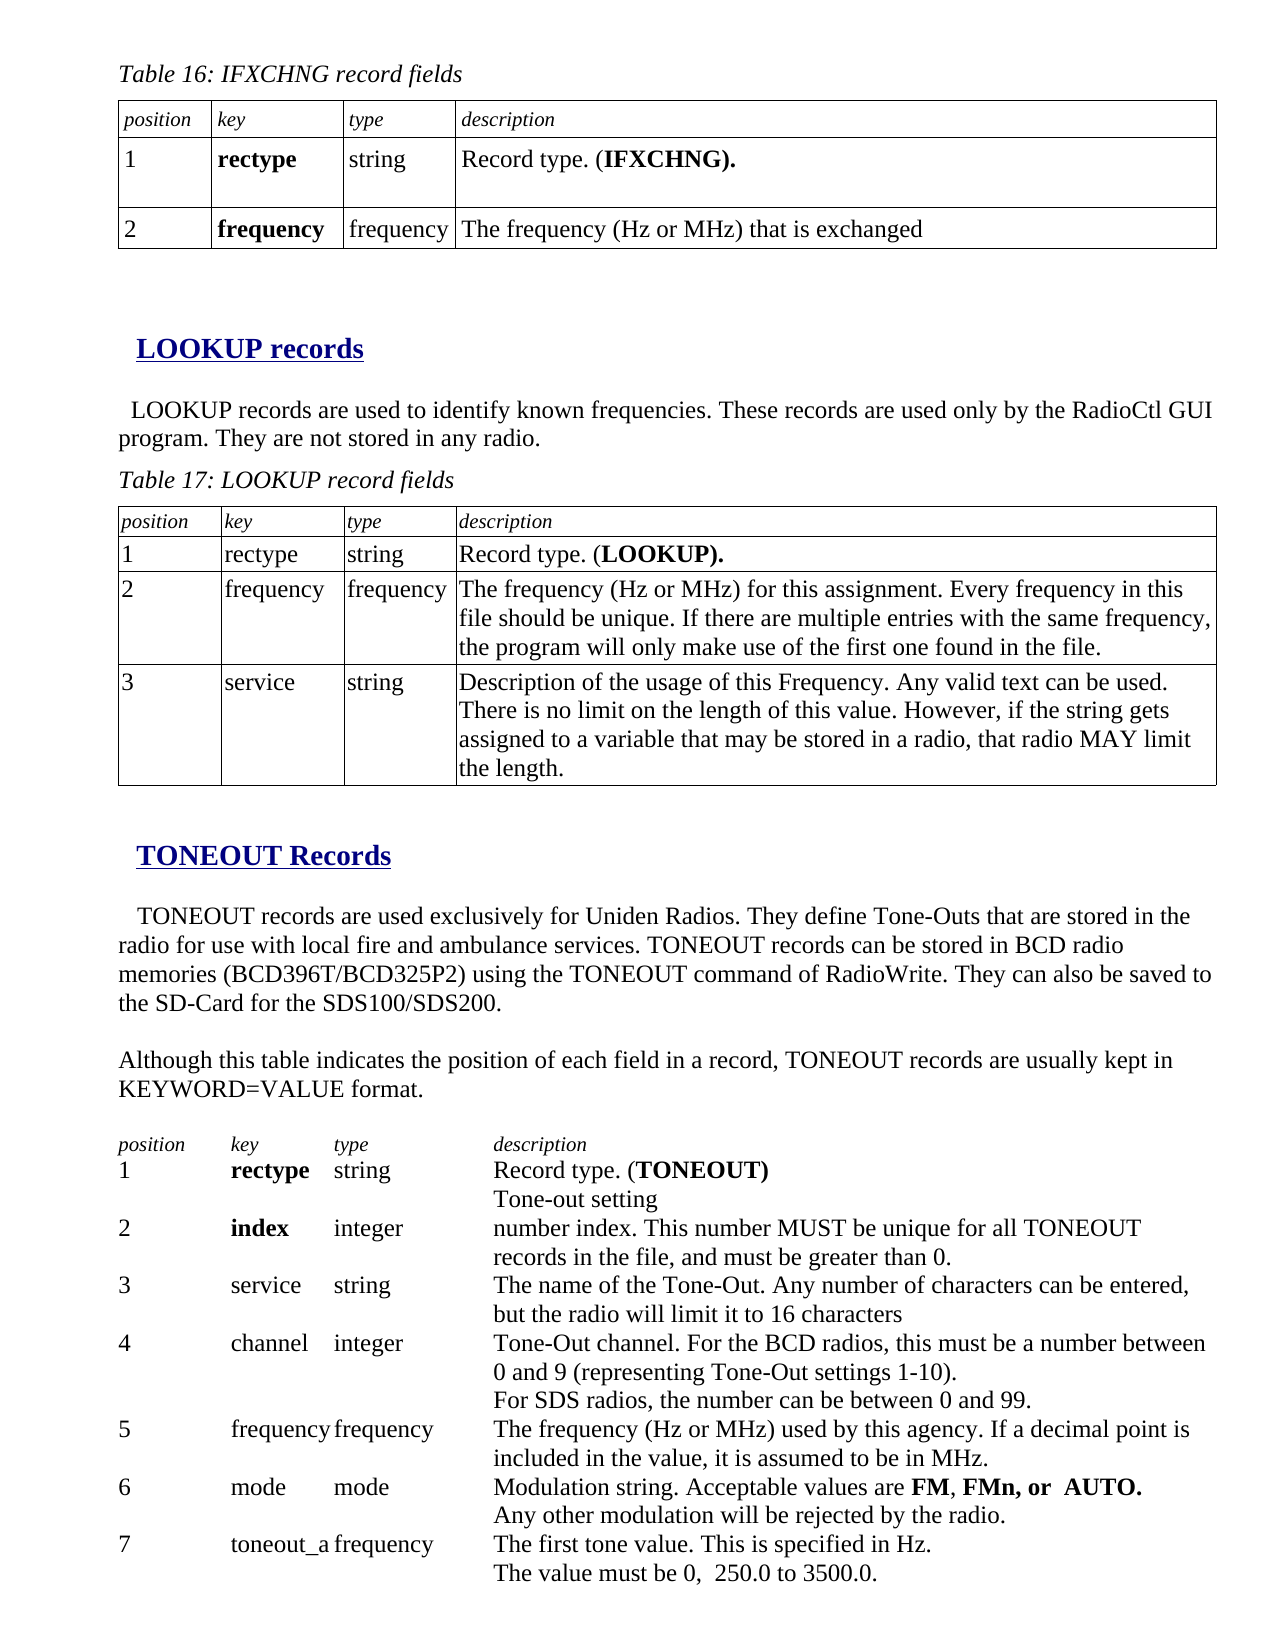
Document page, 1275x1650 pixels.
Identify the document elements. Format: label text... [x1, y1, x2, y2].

table_header key [231, 1131, 334, 1156]
table_cell 7 [118, 1529, 231, 1587]
table_cell string [334, 1271, 493, 1328]
table_cell 3 [118, 1271, 231, 1328]
table_cell Description of the usage of this Frequency. Any valid text can be used. There is no limit on the length of this value. However, if the string gets assigned to a variable that may be stored in a radio, that radio MAY limit the length. [457, 665, 1216, 784]
table_cell 5 [118, 1414, 231, 1472]
table_cell frequency [334, 1529, 493, 1587]
text Table 17: LOOKUP record fields [118, 465, 1216, 493]
table_cell The frequency (Hz or MHz) for this assignment. Every frequency in this file should be unique. If there are multiple entries with the same frequency, the program will only make use of the first one found in the file. [457, 572, 1216, 663]
table_cell mode [334, 1472, 493, 1529]
table_cell The name of the Tone-Out. Any number of characters can be entered, but the radio will limit it to 16 characters [493, 1271, 1217, 1328]
subtitle TONEOUT Records [136, 838, 1216, 872]
table_cell rectype [212, 138, 343, 207]
table_cell 1 [119, 138, 211, 207]
table_cell integer [334, 1213, 493, 1271]
text TONEOUT records are used exclusively for Uniden Radios. They define Tone-Outs that are stored in the radio for use with local fire and ambulance services. TONEOUT records can be stored in BCD radio memories (BCD396T/BCD325P2) using the TONEOUT command of RadioWrite. They can also be saved to the SD-Card for the SDS100/SDS200. [118, 901, 1216, 1016]
text LOOKUP records are used to identify known frequencies. These records are used only by the RadioCtl GUI program. They are not stored in any radio. [118, 395, 1216, 452]
table_header type [345, 507, 456, 536]
table_cell Modulation string. Acceptable values are FM, FMn, or AUTO. Any other modulation will be rejected by the radio. [493, 1472, 1217, 1529]
table_cell Record type. (TONEOUT) Tone-out setting [493, 1156, 1217, 1213]
table_header position [119, 507, 221, 536]
table_cell 2 [118, 1213, 231, 1271]
table_cell frequency [212, 208, 343, 248]
table_header position [119, 101, 211, 137]
table_header type [344, 101, 455, 137]
table_cell 1 [118, 1156, 231, 1213]
table_cell index [231, 1213, 334, 1271]
table_header description [493, 1131, 1217, 1156]
table_header type [334, 1131, 493, 1156]
table_cell frequency [231, 1414, 334, 1472]
table_cell 1 [119, 537, 221, 571]
table_cell toneout_a [231, 1529, 334, 1587]
table_cell service [231, 1271, 334, 1328]
table_cell Record type. (LOOKUP). [457, 537, 1216, 571]
table_cell 4 [118, 1328, 231, 1414]
table_cell frequency [344, 208, 455, 248]
text Although this table indicates the position of each field in a record, TONEOUT records are usually kept in KEYWORD=VALUE format. [118, 1045, 1216, 1103]
table_cell mode [231, 1472, 334, 1529]
table_header position [118, 1131, 231, 1156]
table_cell frequency [334, 1414, 493, 1472]
subtitle LOOKUP records [136, 332, 1216, 365]
table_cell Tone-Out channel. For the BCD radios, this must be a number between 0 and 9 (representing Tone-Out settings 1-10). For SDS radios, the number can be between 0 and 99. [493, 1328, 1217, 1414]
table_cell number index. This number MUST be unique for all TONEOUT records in the file, and must be greater than 0. [493, 1213, 1217, 1271]
table_cell string [345, 665, 456, 784]
table_cell 2 [119, 572, 221, 663]
table_cell 2 [119, 208, 211, 248]
table_cell rectype [222, 537, 344, 571]
table_cell The frequency (Hz or MHz) used by this agency. If a decimal point is included in the value, it is assumed to be in MHz. [493, 1414, 1217, 1472]
table_header key [212, 101, 343, 137]
table_cell integer [334, 1328, 493, 1414]
table_header description [456, 101, 1216, 137]
table_cell rectype [231, 1156, 334, 1213]
table_cell The frequency (Hz or MHz) that is exchanged [456, 208, 1216, 248]
table_cell channel [231, 1328, 334, 1414]
table_header key [222, 507, 344, 536]
table_cell Record type. (IFXCHNG). [456, 138, 1216, 207]
table_cell 6 [118, 1472, 231, 1529]
table_cell frequency [222, 572, 344, 663]
table_cell string [345, 537, 456, 571]
table_cell string [334, 1156, 493, 1213]
table_cell The first tone value. This is specified in Hz. The value must be 0, 250.0 to 3500.0. [493, 1529, 1217, 1587]
table_header description [457, 507, 1216, 536]
table_cell string [344, 138, 455, 207]
table_cell frequency [345, 572, 456, 663]
table_cell 3 [119, 665, 221, 784]
table_cell service [222, 665, 344, 784]
text Table 16: IFXCHNG record fields [118, 59, 1216, 88]
